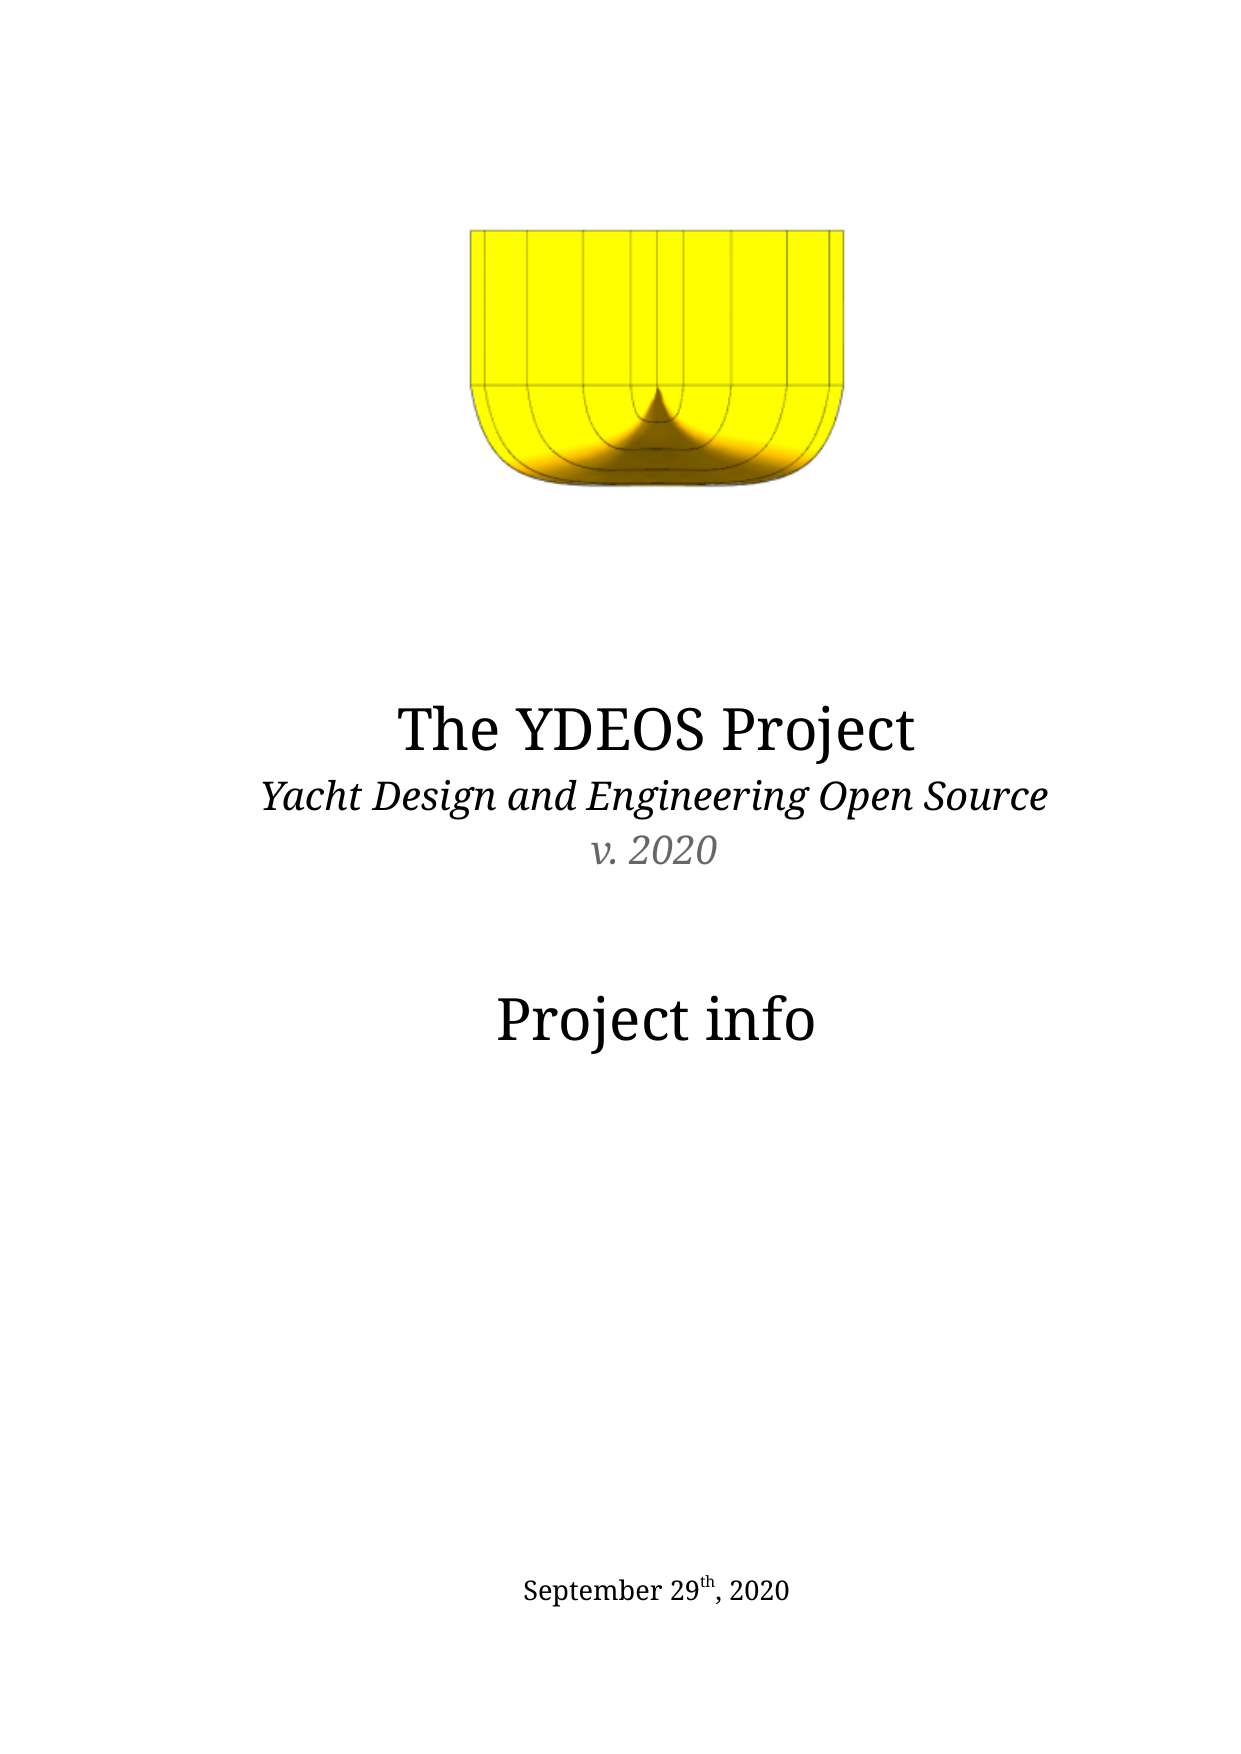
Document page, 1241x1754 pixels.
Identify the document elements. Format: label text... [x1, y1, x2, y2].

text Project info [159, 978, 1153, 1057]
picture [456, 152, 857, 553]
text The YDEOS Project [159, 688, 1153, 768]
text September 29th, 2020 [159, 1571, 1153, 1608]
text Yacht Design and Engineering Open Source [159, 768, 1153, 822]
text v. 2020 [159, 822, 1153, 876]
